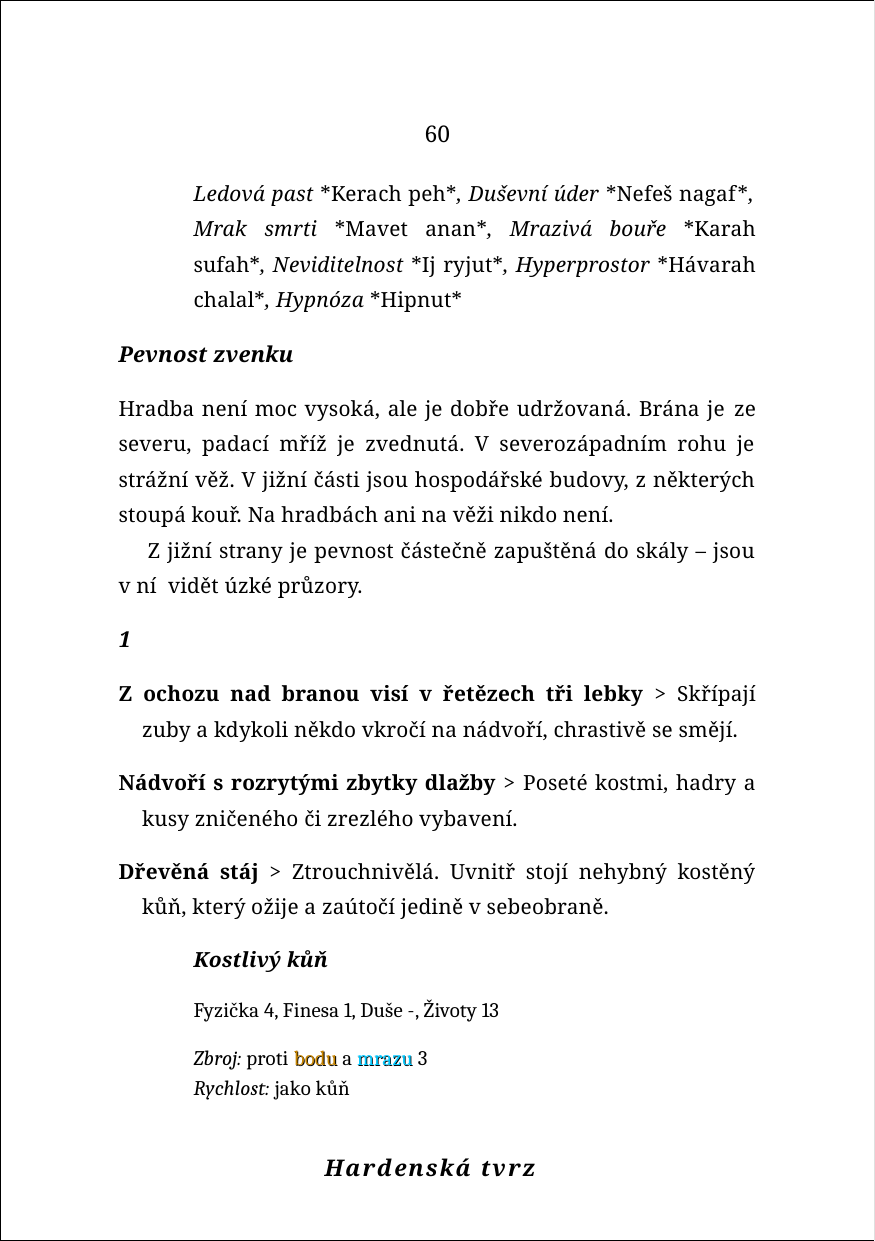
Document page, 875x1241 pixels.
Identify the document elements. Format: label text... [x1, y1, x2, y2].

text Nádvoří s rozrytými zbytky dlažby > Poseté kostmi, hadry a kusy zničeného či zrezlého vybavení. [118, 768, 756, 832]
text Z ochozu nad branou visí v řetězech tři lebky > Skřípají zuby a kdykoli někdo vkročí na nádvoří, chrastivě se smějí. [118, 679, 756, 743]
text Pevnost zvenku [118, 339, 756, 368]
text Dřevěná stáj > Ztrouchnivělá. Uvnitř stojí nehybný kostěný kůň, který ožije a zaútočí jedině v sebeobraně. [118, 857, 756, 921]
text Hradba není moc vysoká, ale je dobře udržovaná. Brána je ze severu, padací mříž je zvednutá. V severozápadním rohu je strážní věž. V jižní části jsou hospodářské budovy, z některých stoupá kouř. Na hradbách ani na věži nikdo není. Z jižní strany je pevnost částečně zapuštěná do skály – jsou v ní vidět úzké průzory. [118, 394, 756, 600]
list Fyzička 4, Finesa 1, Duše -, Životy 13 [156, 999, 756, 1023]
list Kostlivý kůň [156, 946, 756, 974]
list Rychlost: jako kůň [156, 1076, 756, 1100]
list Zbroj: proti bodu a⁠ mrazu 3 [156, 1046, 756, 1070]
list Ledová past *Kerach peh*, Duševní úder *Nefeš nagaf*, Mrak smrti *Mavet anan*, Mrazivá bouře *Karah sufah*, Neviditelnost *Ij ryjut*, Hyperprostor *Hávarah chalal*, Hypnóza *Hipnut* [156, 179, 756, 314]
text 1 [118, 624, 756, 654]
